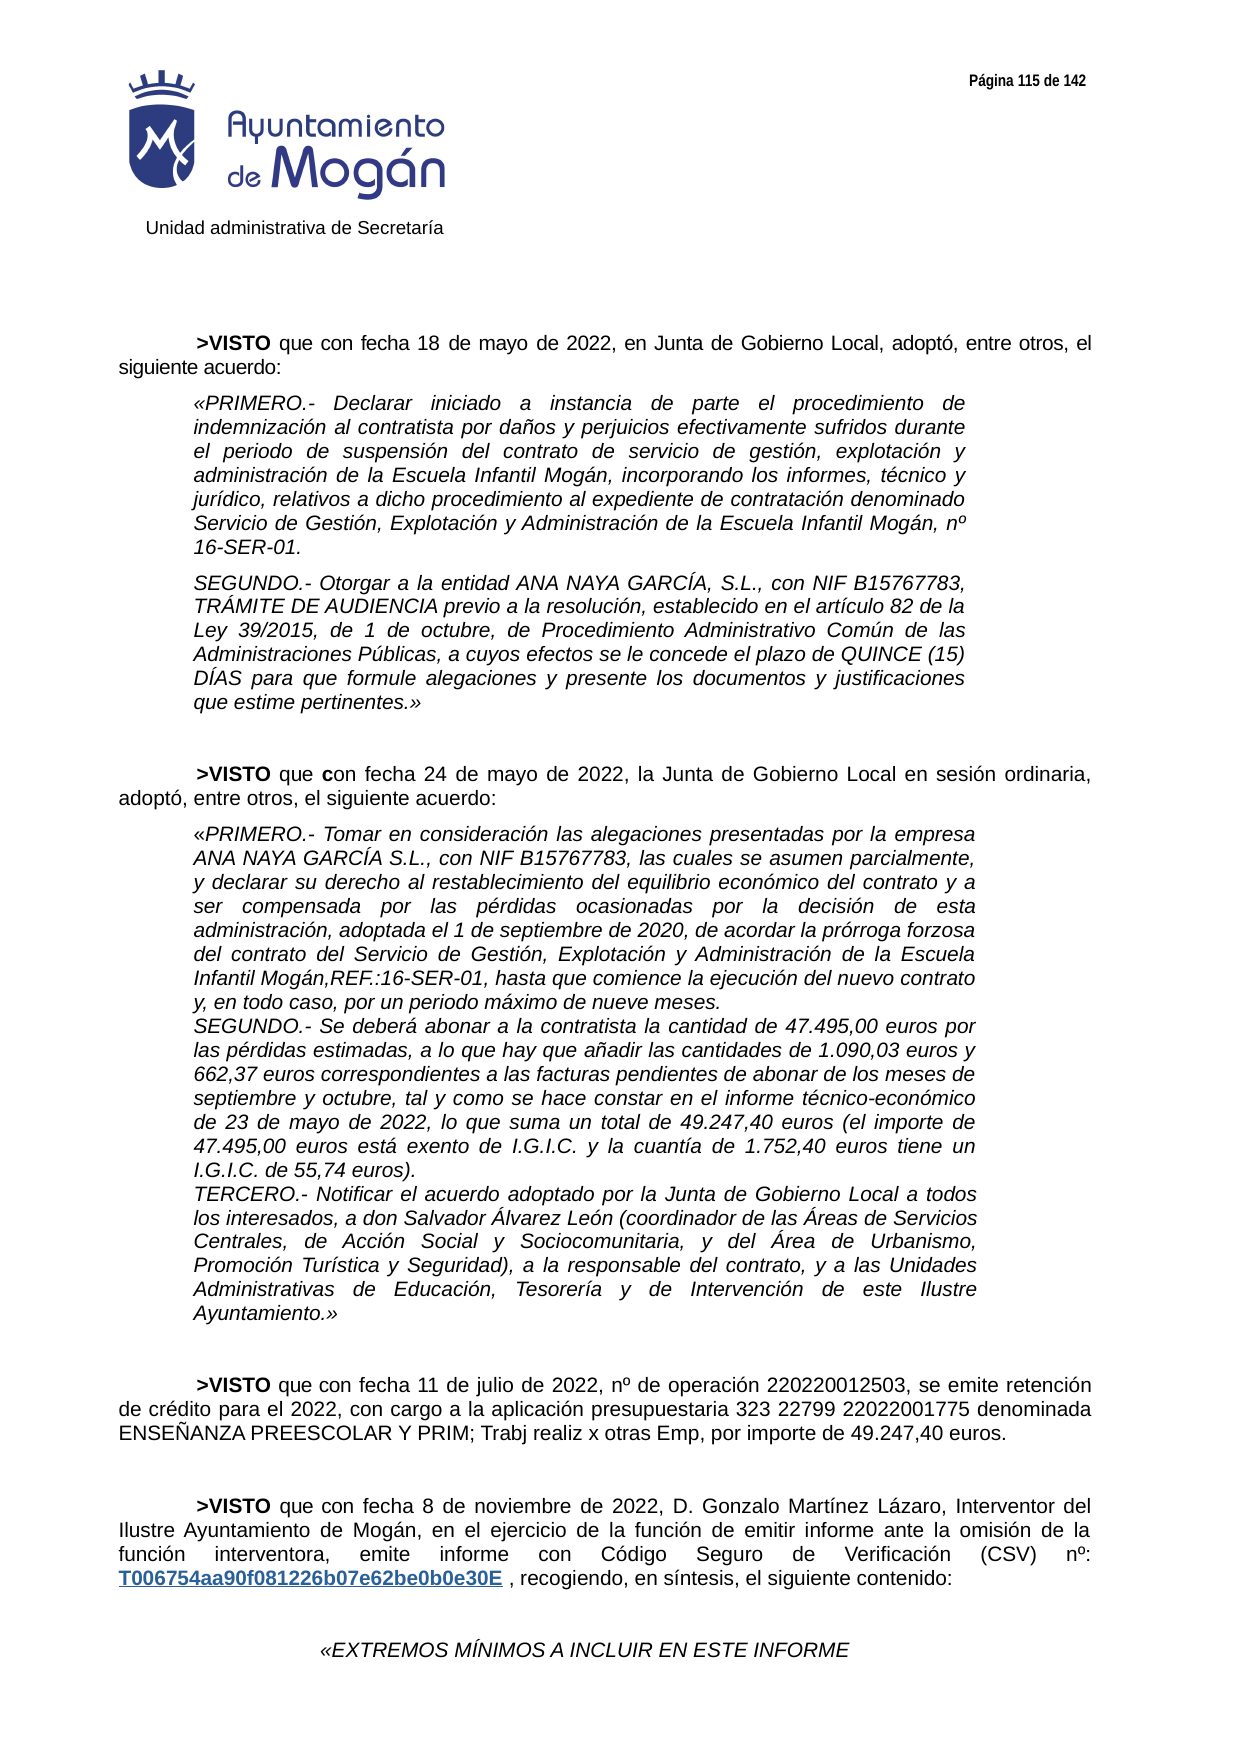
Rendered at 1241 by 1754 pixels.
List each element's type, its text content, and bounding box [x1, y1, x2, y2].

text SEGUNDO.- Otorgar a la entidad ANA NAYA GARCÍA, S.L., con NIF B15767783, TRÁMITE DE AUDIENCIA previo a la resolución, establecido en el artículo 82 de la Ley 39/2015, de 1 de octubre, de Procedimiento Administrativo Común de las Administraciones Públicas, a cuyos efectos se le concede el plazo de QUINCE (15) DÍAS para que formule alegaciones y presente los documentos y justificaciones que estime pertinentes.» [193, 570, 968, 714]
text >VISTO que con fecha 18 de mayo de 2022, en Junta de Gobierno Local, adoptó, entre otros, el siguiente acuerdo: [118, 331, 1092, 378]
text TERCERO.- Notificar el acuerdo adoptado por la Junta de Gobierno Local a todos los interesados, a don Salvador Álvarez León (coordinador de las Áreas de Servicios Centrales, de Acción Social y Sociocomunitaria, y del Área de Urbanismo, Promoción Turística y Seguridad), a la responsable del contrato, y a las Unidades Administrativas de Educación, Tesorería y de Intervención de este Ilustre Ayuntamiento.» [193, 1181, 980, 1325]
text SEGUNDO.- Se deberá abonar a la contratista la cantidad de 47.495,00 euros por las pérdidas estimadas, a lo que hay que añadir las cantidades de 1.090,03 euros y 662,37 euros correspondientes a las facturas pendientes de abonar de los meses de septiembre y octubre, tal y como se hace constar en el informe técnico-económico de 23 de mayo de 2022, lo que suma un total de 49.247,40 euros (el importe de 47.495,00 euros está exento de I.G.I.C. y la cuantía de 1.752,40 euros tiene un I.G.I.C. de 55,74 euros). [193, 1014, 978, 1181]
text >VISTO que con fecha 11 de julio de 2022, nº de operación 220220012503, se emite retención de crédito para el 2022, con cargo a la aplicación presupuestaria 323 22799 22022001775 denominada ENSEÑANZA PREESCOLAR Y PRIM; Trabj realiz x otras Emp, por importe de 49.247,40 euros. [118, 1373, 1092, 1444]
picture [128, 70, 445, 206]
text >VISTO que con fecha 8 de noviembre de 2022, D. Gonzalo Martínez Lázaro, Interventor del Ilustre Ayuntamiento de Mogán, en el ejercicio de la función de emitir informe ante la omisión de la función interventora, emite informe con Código Seguro de Verificación (CSV) nº: T006754aa90f081226b07e62be0b0e30E , recogiendo, en síntesis, el siguiente contenido: [118, 1493, 1092, 1589]
text «PRIMERO.- Tomar en consideración las alegaciones presentadas por la empresa ANA NAYA GARCÍA S.L., con NIF B15767783, las cuales se asumen parcialmente, y declarar su derecho al restablecimiento del equilibrio económico del contrato y a ser compensada por las pérdidas ocasionadas por la decisión de esta administración, adoptada el 1 de septiembre de 2020, de acordar la prórroga forzosa del contrato del Servicio de Gestión, Explotación y Administración de la Escuela Infantil Mogán,REF.:16-SER-01, hasta que comience la ejecución del nuevo contrato y, en todo caso, por un periodo máximo de nueve meses. [193, 822, 978, 1014]
text «PRIMERO.- Declarar iniciado a instancia de parte el procedimiento de indemnización al contratista por daños y perjuicios efectivamente sufridos durante el periodo de suspensión del contrato de servicio de gestión, explotación y administración de la Escuela Infantil Mogán, incorporando los informes, técnico y jurídico, relativos a dicho procedimiento al expediente de contratación denominado Servicio de Gestión, Explotación y Administración de la Escuela Infantil Mogán, nº 16-SER-01. [193, 391, 968, 559]
text >VISTO que con fecha 24 de mayo de 2022, la Junta de Gobierno Local en sesión ordinaria, adoptó, entre otros, el siguiente acuerdo: [118, 762, 1092, 809]
text «EXTREMOS MÍNIMOS A INCLUIR EN ESTE INFORME [195, 1638, 980, 1662]
